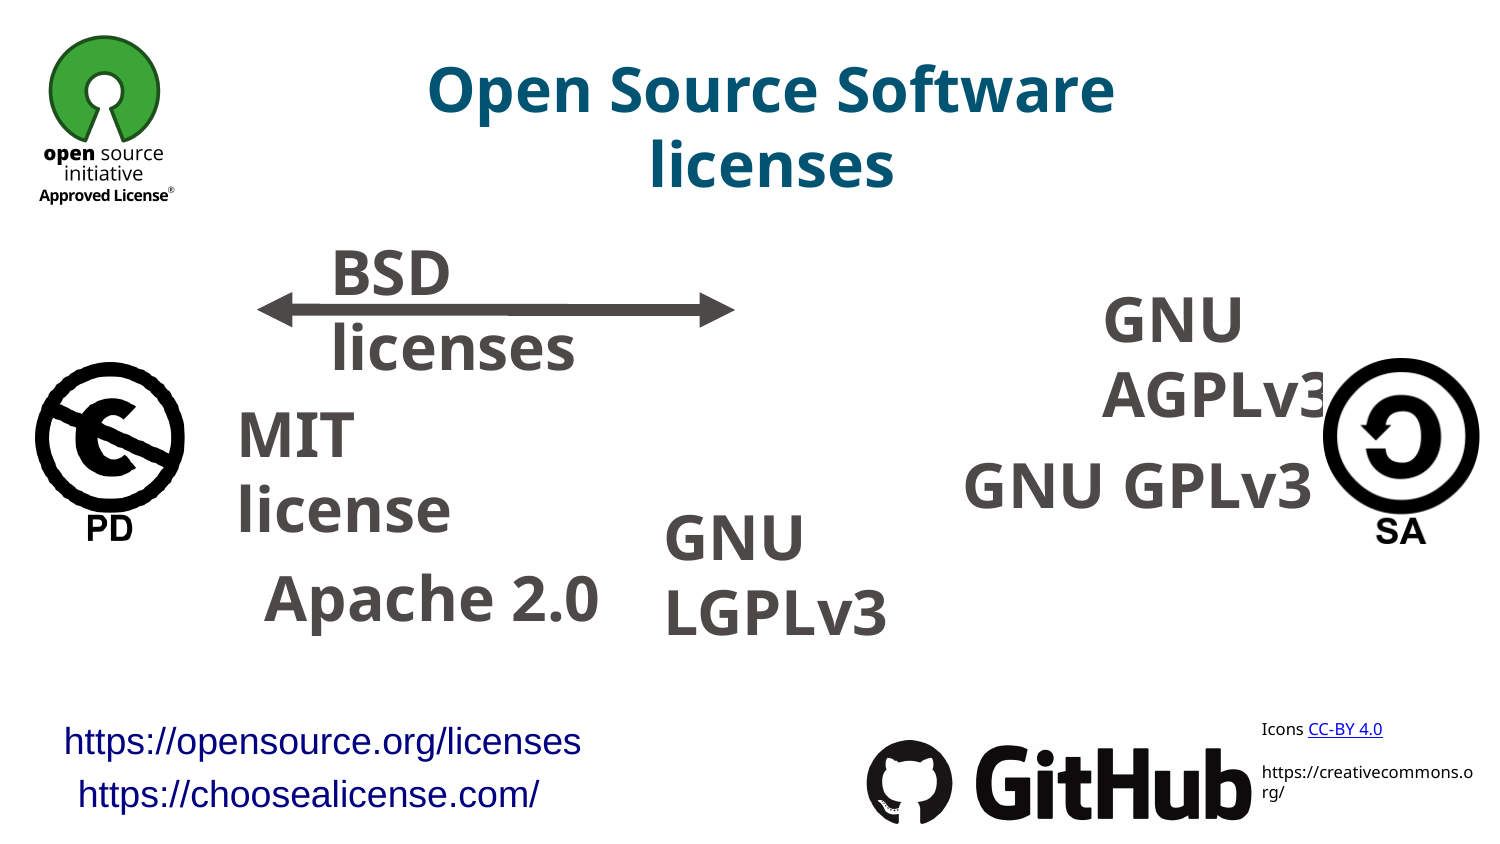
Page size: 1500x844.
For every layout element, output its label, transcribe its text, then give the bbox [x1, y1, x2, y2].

picture [35, 24, 177, 213]
text_box Apache 2.0 [253, 553, 713, 709]
text_box BSD licenses [318, 227, 696, 400]
text_box Icons CC-BY 4.0 https://creativecommons.org/ [1250, 713, 1489, 764]
text_box https://opensource.org/licenses [49, 709, 824, 779]
text_box GNU AGPLv3 [1090, 274, 1468, 440]
picture [35, 362, 185, 541]
picture [863, 740, 1254, 824]
text_box MIT license [225, 389, 550, 562]
picture [1323, 358, 1480, 545]
text_box GNU GPLv3 [951, 440, 1323, 532]
text_box https://choosealicense.com/ [63, 762, 751, 832]
text_box GNU LGPLv3 [652, 492, 1030, 665]
text_box Open Source Software licenses [325, 44, 1218, 159]
